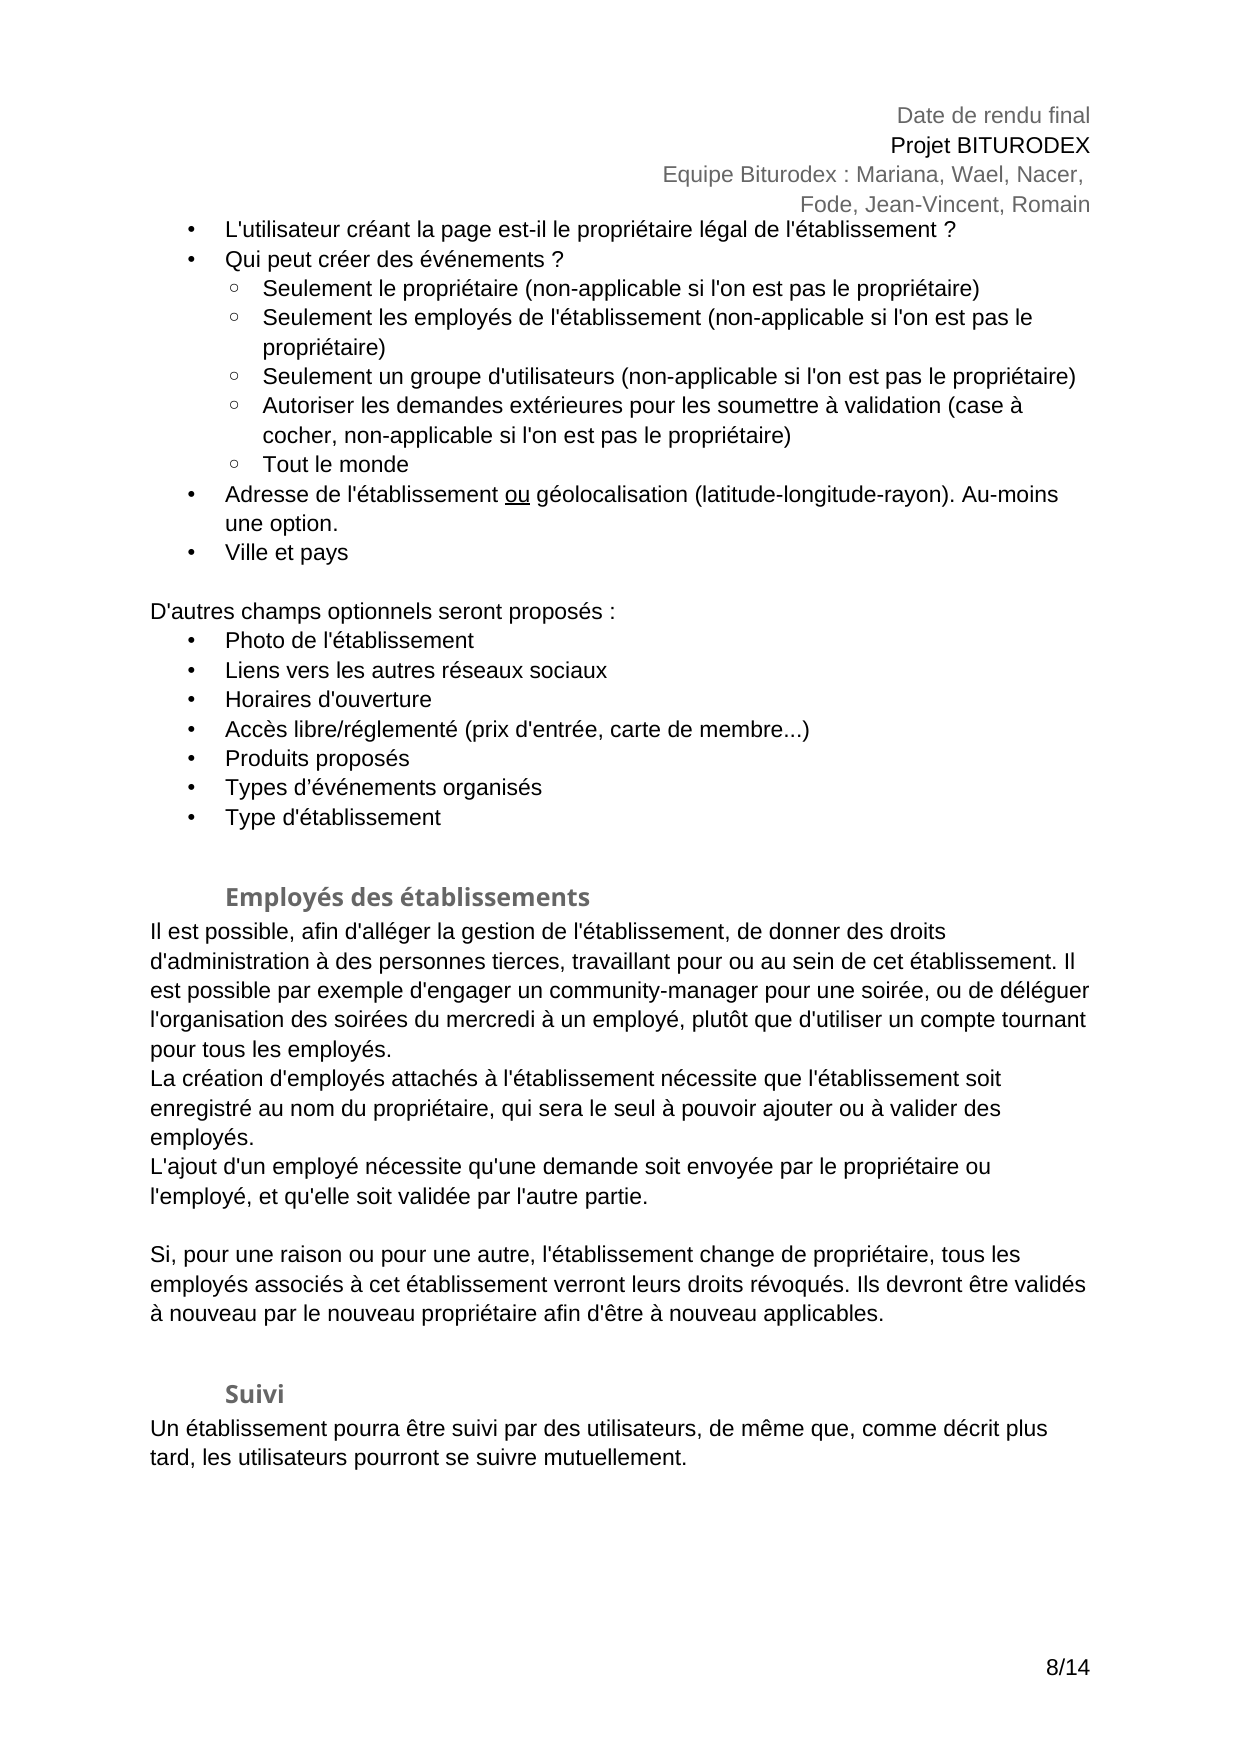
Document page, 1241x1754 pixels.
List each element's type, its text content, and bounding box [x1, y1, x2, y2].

list Ville et pays [187, 540, 1090, 566]
text La création d'employés attachés à l'établissement nécessite que l'établissement soit enregistré au nom du propriétaire, qui sera le seul à pouvoir ajouter ou à valider des employés. [150, 1066, 1090, 1150]
list Tout le monde [225, 452, 1090, 477]
list Seulement un groupe d'utilisateurs (non-applicable si l'on est pas le propriétaire) [225, 364, 1090, 389]
text D'autres champs optionnels seront proposés : [150, 599, 1090, 624]
text Un établissement pourra être suivi par des utilisateurs, de même que, comme décrit plus tard, les utilisateurs pourront se suivre mutuellement. [150, 1415, 1090, 1470]
list Produits proposés [187, 746, 1090, 771]
list Type d'établissement [187, 804, 1090, 830]
subtitle Employés des établissements [150, 880, 1090, 914]
list Accès libre/réglementé (prix d'entrée, carte de membre...) [187, 716, 1090, 742]
list Liens vers les autres réseaux sociaux [187, 657, 1090, 683]
list Qui peut créer des événements ? [187, 246, 1090, 272]
list Seulement le propriétaire (non-applicable si l'on est pas le propriétaire) [225, 276, 1090, 301]
text L'ajout d'un employé nécessite qu'une demande soit envoyée par le propriétaire ou l'employé, et qu'elle soit validée par l'autre partie. [150, 1154, 1090, 1209]
list Seulement les employés de l'établissement (non-applicable si l'on est pas le propriétaire) [225, 305, 1090, 360]
list L'utilisateur créant la page est-il le propriétaire légal de l'établissement ? [187, 217, 1090, 242]
list Horaires d'ouverture [187, 687, 1090, 712]
list Adresse de l'établissement ou géolocalisation (latitude-longitude-rayon). Au-moins une option. [187, 481, 1090, 536]
list Photo de l'établissement [187, 628, 1090, 654]
list Autoriser les demandes extérieures pour les soumettre à validation (case à cocher, non-applicable si l'on est pas le propriétaire) [225, 393, 1090, 448]
text Si, pour une raison ou pour une autre, l'établissement change de propriétaire, tous les employés associés à cet établissement verront leurs droits révoqués. Ils devront être validés à nouveau par le nouveau propriétaire afin d'être à nouveau applicables. [150, 1242, 1090, 1326]
text Il est possible, afin d'alléger la gestion de l'établissement, de donner des droits d'administration à des personnes tierces, travaillant pour ou au sein de cet établissement. Il est possible par exemple d'engager un community-manager pour une soirée, ou de déléguer l'organisation des soirées du mercredi à un employé, plutôt que d'utiliser un compte tournant pour tous les employés. [150, 919, 1090, 1062]
subtitle Suivi [150, 1376, 1090, 1410]
list Types d’événements organisés [187, 775, 1090, 801]
